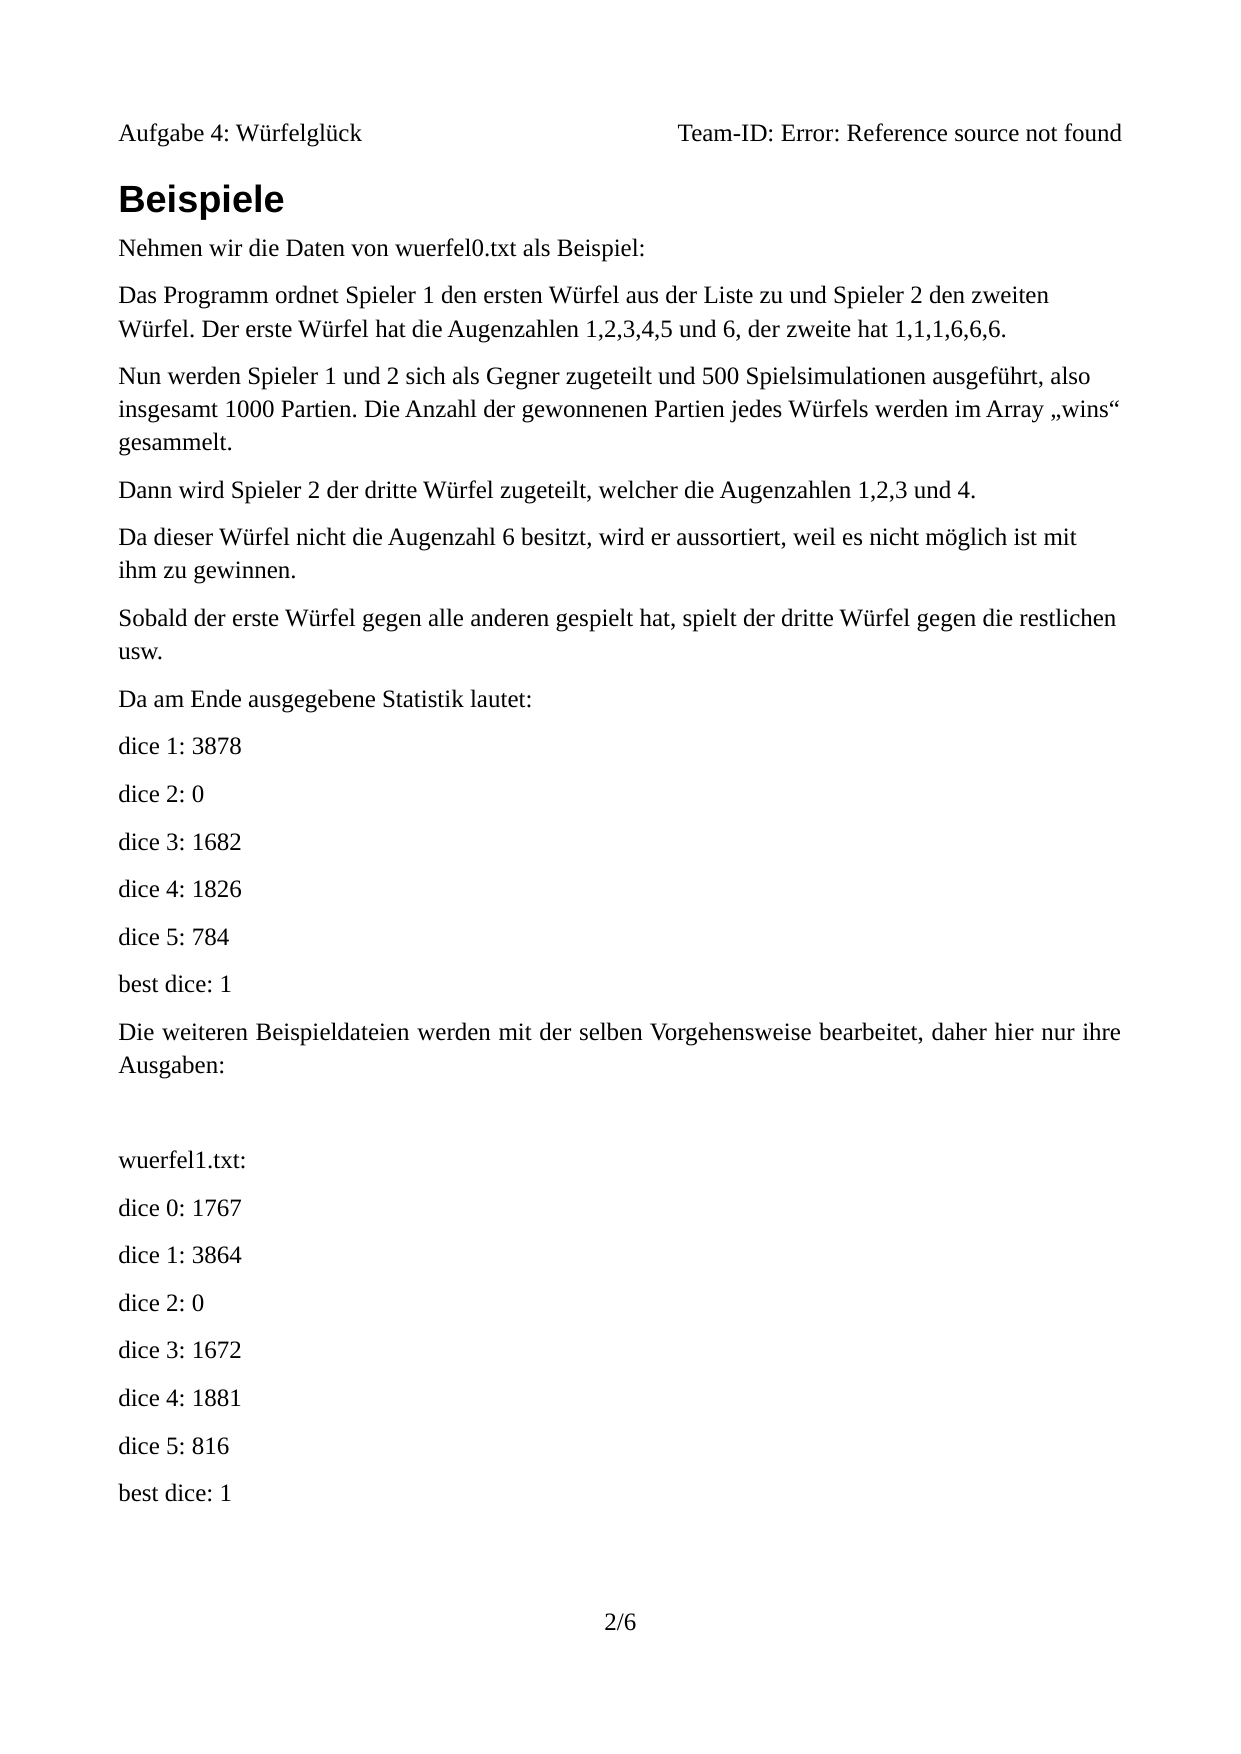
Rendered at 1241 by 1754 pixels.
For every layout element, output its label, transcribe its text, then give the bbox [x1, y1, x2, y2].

text Nehmen wir die Daten von wuerfel0.txt als Beispiel: [118, 233, 1122, 262]
text Da am Ende ausgegebene Statistik lautet: [118, 684, 1122, 712]
text dice 1: 3864 [118, 1240, 1122, 1269]
text dice 2: 0 [118, 779, 1122, 808]
text wuerfel1.txt: [118, 1145, 1122, 1174]
text dice 3: 1672 [118, 1336, 1122, 1364]
text dice 4: 1826 [118, 874, 1122, 903]
text Nun werden Spieler 1 und 2 sich als Gegner zugeteilt und 500 Spielsimulationen ausgeführt, also insgesamt 1000 Partien. Die Anzahl der gewonnenen Partien jedes Würfels werden im Array „wins“ gesammelt. [118, 361, 1122, 456]
text dice 5: 816 [118, 1431, 1122, 1459]
text dice 3: 1682 [118, 827, 1122, 855]
text dice 5: 784 [118, 922, 1122, 951]
text dice 0: 1767 [118, 1193, 1122, 1222]
text Das Programm ordnet Spieler 1 den ersten Würfel aus der Liste zu und Spieler 2 den zweiten Würfel. Der erste Würfel hat die Augenzahlen 1,2,3,4,5 und 6, der zweite hat 1,1,1,6,6,6. [118, 281, 1122, 342]
text dice 2: 0 [118, 1288, 1122, 1317]
subtitle Beispiele [118, 177, 1122, 221]
text Sobald der erste Würfel gegen alle anderen gespielt hat, spielt der dritte Würfel gegen die restlichen usw. [118, 603, 1122, 665]
text Die weiteren Beispieldateien werden mit der selben Vorgehensweise bearbeitet, daher hier nur ihre Ausgaben: [118, 1017, 1122, 1079]
text best dice: 1 [118, 969, 1122, 998]
text dice 1: 3878 [118, 731, 1122, 760]
text best dice: 1 [118, 1478, 1122, 1507]
text Dann wird Spieler 2 der dritte Würfel zugeteilt, welcher die Augenzahlen 1,2,3 und 4. [118, 475, 1122, 504]
text dice 4: 1881 [118, 1383, 1122, 1412]
text Da dieser Würfel nicht die Augenzahl 6 besitzt, wird er aussortiert, weil es nicht möglich ist mit ihm zu gewinnen. [118, 522, 1122, 584]
